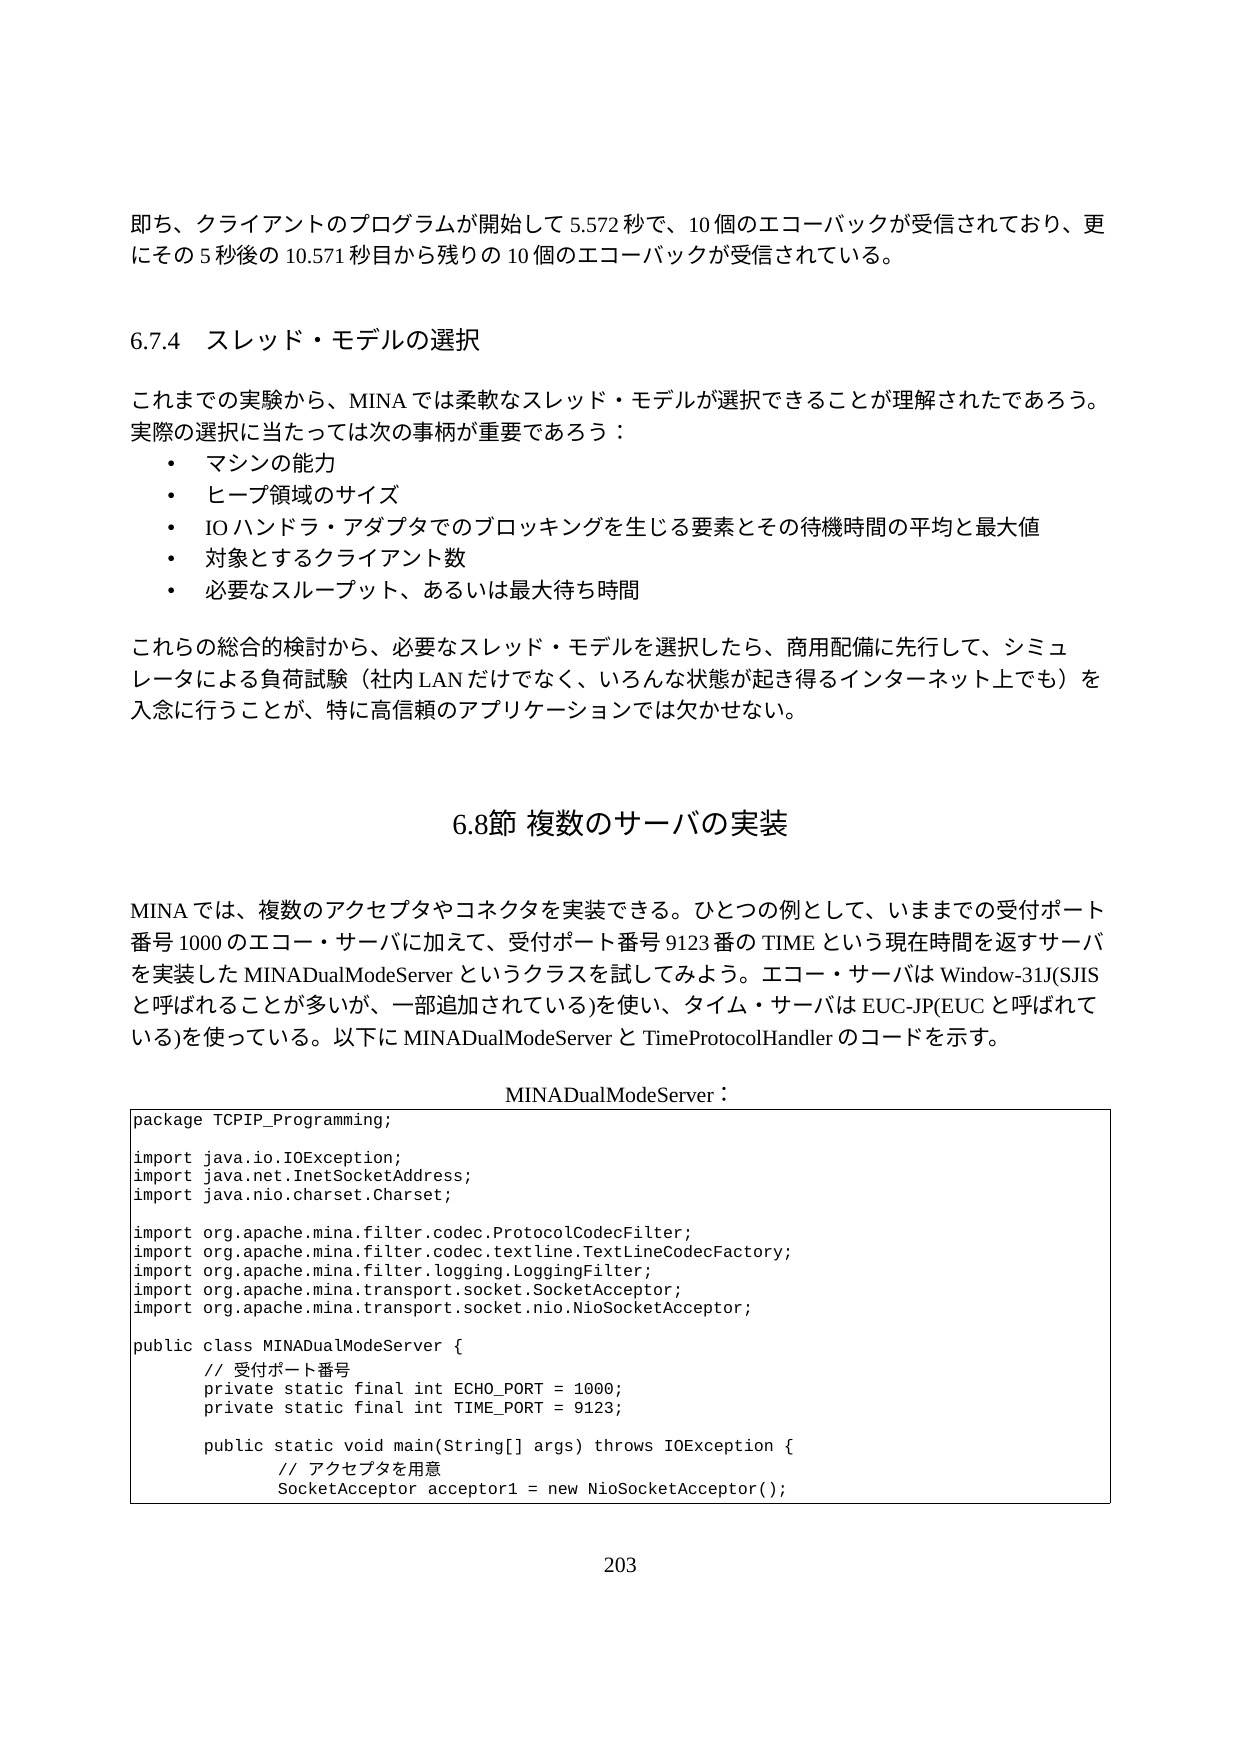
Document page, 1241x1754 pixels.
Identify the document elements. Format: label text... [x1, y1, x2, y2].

text import org.apache.mina.filter.codec.textline.TextLineCodecFactory; [131, 1240, 1110, 1259]
text public static void main(String[] args) throws IOException { [131, 1434, 1110, 1453]
text public class MINADualModeServer { [131, 1335, 1110, 1353]
subtitle スレッド・モデルの選択 [130, 321, 1110, 357]
text MINADualModeServer： [130, 1077, 1110, 1108]
text package TCPIP_Programming; [131, 1110, 1110, 1130]
text MINAでは、複数のアクセプタやコネクタを実装できる。ひとつの例として、いままでの受付ポート番号1000のエコー・サーバに加えて、受付ポート番号9123番のTIMEという現在時間を返すサーバを実装したMINADualModeServerというクラスを試してみよう。エコー・サーバはWindow-31J(SJISと呼ばれることが多いが、一部追加されている)を使い、タイム・サーバはEUC-JP(EUCと呼ばれている)を使っている。以下にMINADualModeServerとTimeProtocolHandlerのコードを示す。 [130, 893, 1110, 1052]
list ヒープ領域のサイズ [167, 478, 1110, 510]
text これまでの実験から、MINAでは柔軟なスレッド・モデルが選択できることが理解されたであろう。実際の選択に当たっては次の事柄が重要であろう： [130, 383, 1110, 446]
subtitle 複数のサーバの実装 [130, 801, 1110, 843]
list IOハンドラ・アダプタでのブロッキングを生じる要素とその待機時間の平均と最大値 [167, 510, 1110, 541]
text import org.apache.mina.transport.socket.SocketAcceptor; [131, 1278, 1110, 1297]
text import org.apache.mina.filter.logging.LoggingFilter; [131, 1259, 1110, 1278]
text 即ち、クライアントのプログラムが開始して5.572秒で、10個のエコーバックが受信されており、更にその5秒後の10.571秒目から残りの10個のエコーバックが受信されている。 [130, 207, 1110, 270]
list 対象とするクライアント数 [167, 541, 1110, 573]
list 必要なスループット、あるいは最大待ち時間 [167, 573, 1110, 605]
text import org.apache.mina.transport.socket.nio.NioSocketAcceptor; [131, 1297, 1110, 1319]
list マシンの能力 [167, 446, 1110, 478]
text import java.net.InetSocketAddress; [131, 1165, 1110, 1184]
text import java.nio.charset.Charset; [131, 1184, 1110, 1206]
text SocketAcceptor acceptor1 = new NioSocketAcceptor(); [131, 1478, 1110, 1503]
text // 受付ポート番号 [131, 1353, 1110, 1378]
text private static final int TIME_PORT = 9123; [131, 1397, 1110, 1419]
text import java.io.IOException; [131, 1146, 1110, 1165]
text import org.apache.mina.filter.codec.ProtocolCodecFilter; [131, 1222, 1110, 1240]
text private static final int ECHO_PORT = 1000; [131, 1378, 1110, 1397]
text // アクセプタを用意 [131, 1453, 1110, 1478]
text これらの総合的検討から、必要なスレッド・モデルを選択したら、商用配備に先行して、シミュレータによる負荷試験（社内LANだけでなく、いろんな状態が起き得るインターネット上でも）を入念に行うことが、特に高信頼のアプリケーションでは欠かせない。 [130, 630, 1110, 725]
